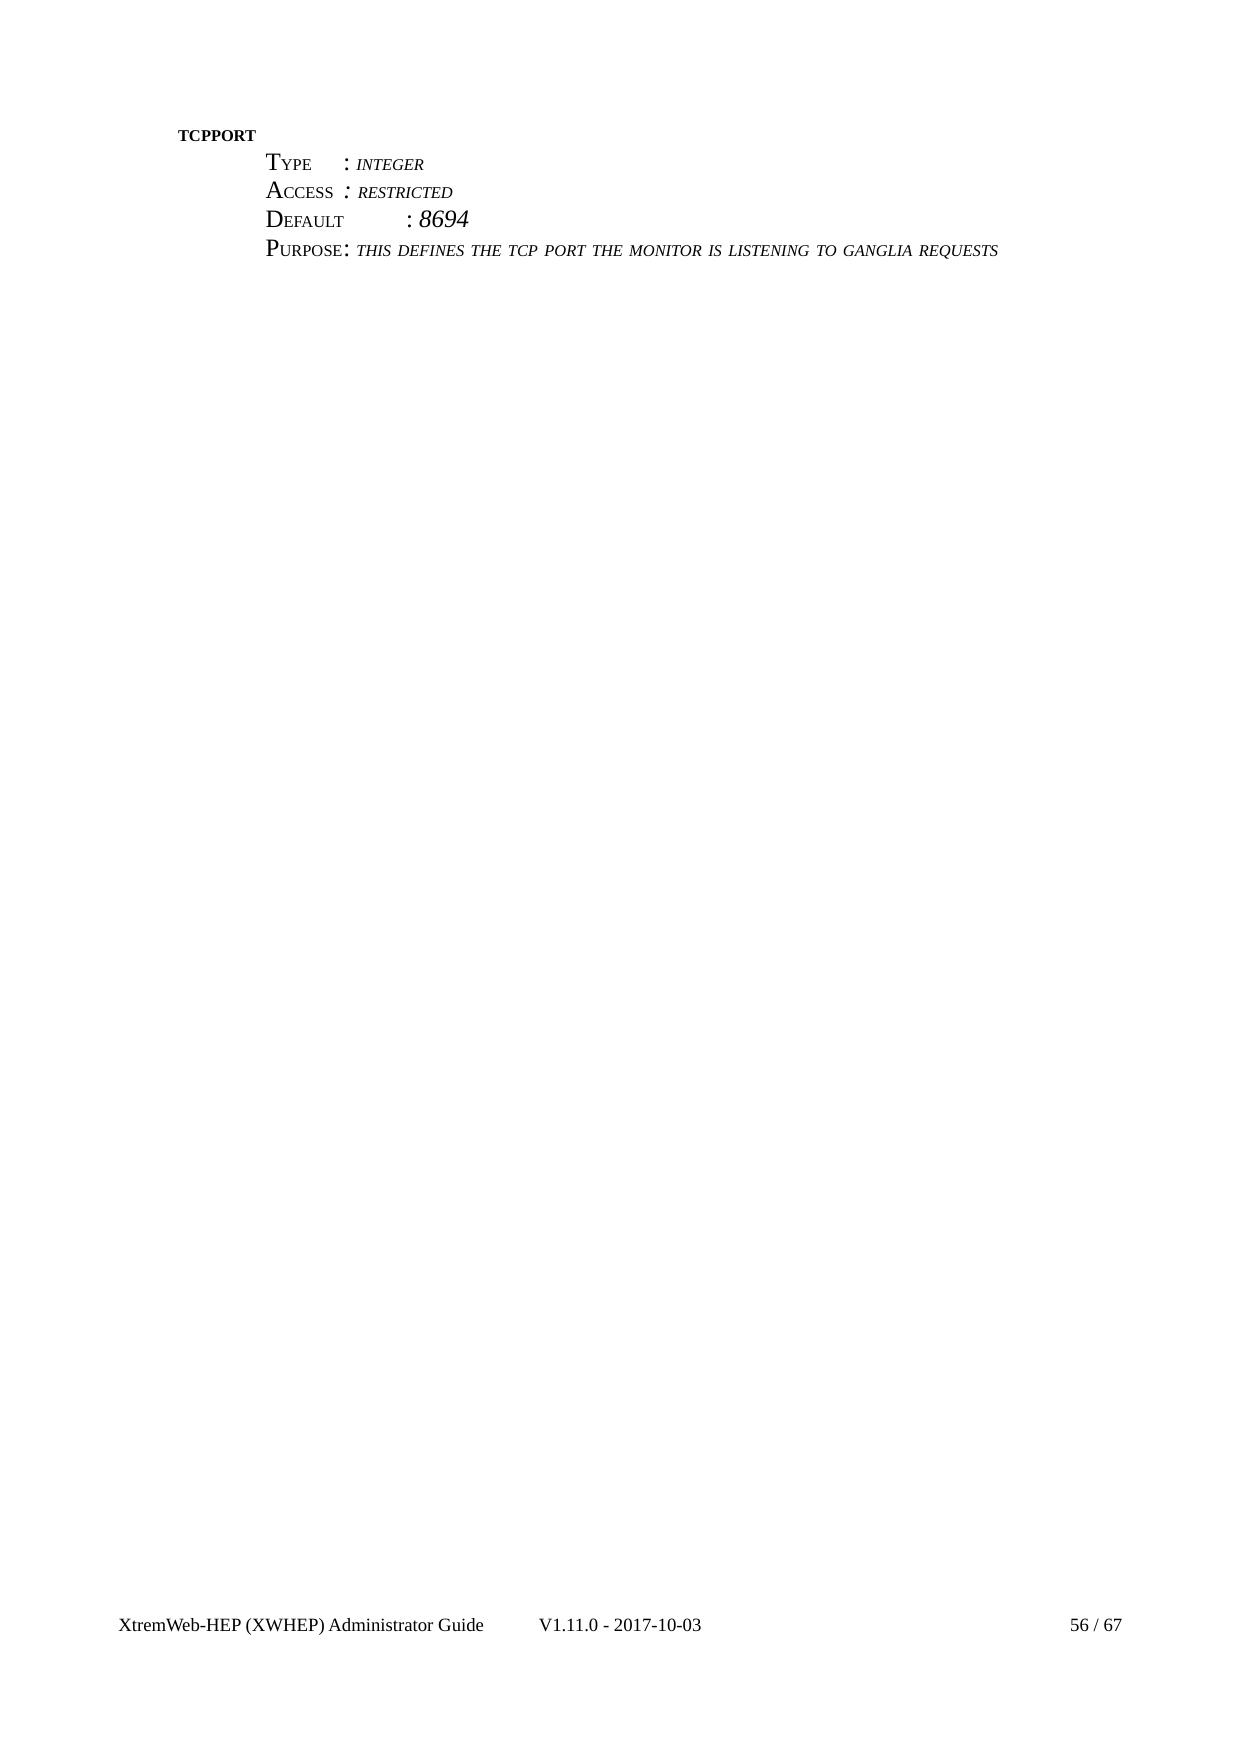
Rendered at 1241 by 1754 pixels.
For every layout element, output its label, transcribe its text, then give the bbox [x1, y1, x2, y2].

text Purpose : this defines the tcp port the monitor is listening to ganglia requests [265, 233, 1122, 262]
text tcpport [178, 118, 1122, 147]
text Default : 8694 [265, 204, 1122, 233]
text Access : restricted [265, 176, 1122, 204]
text Type : integer [265, 147, 1122, 176]
